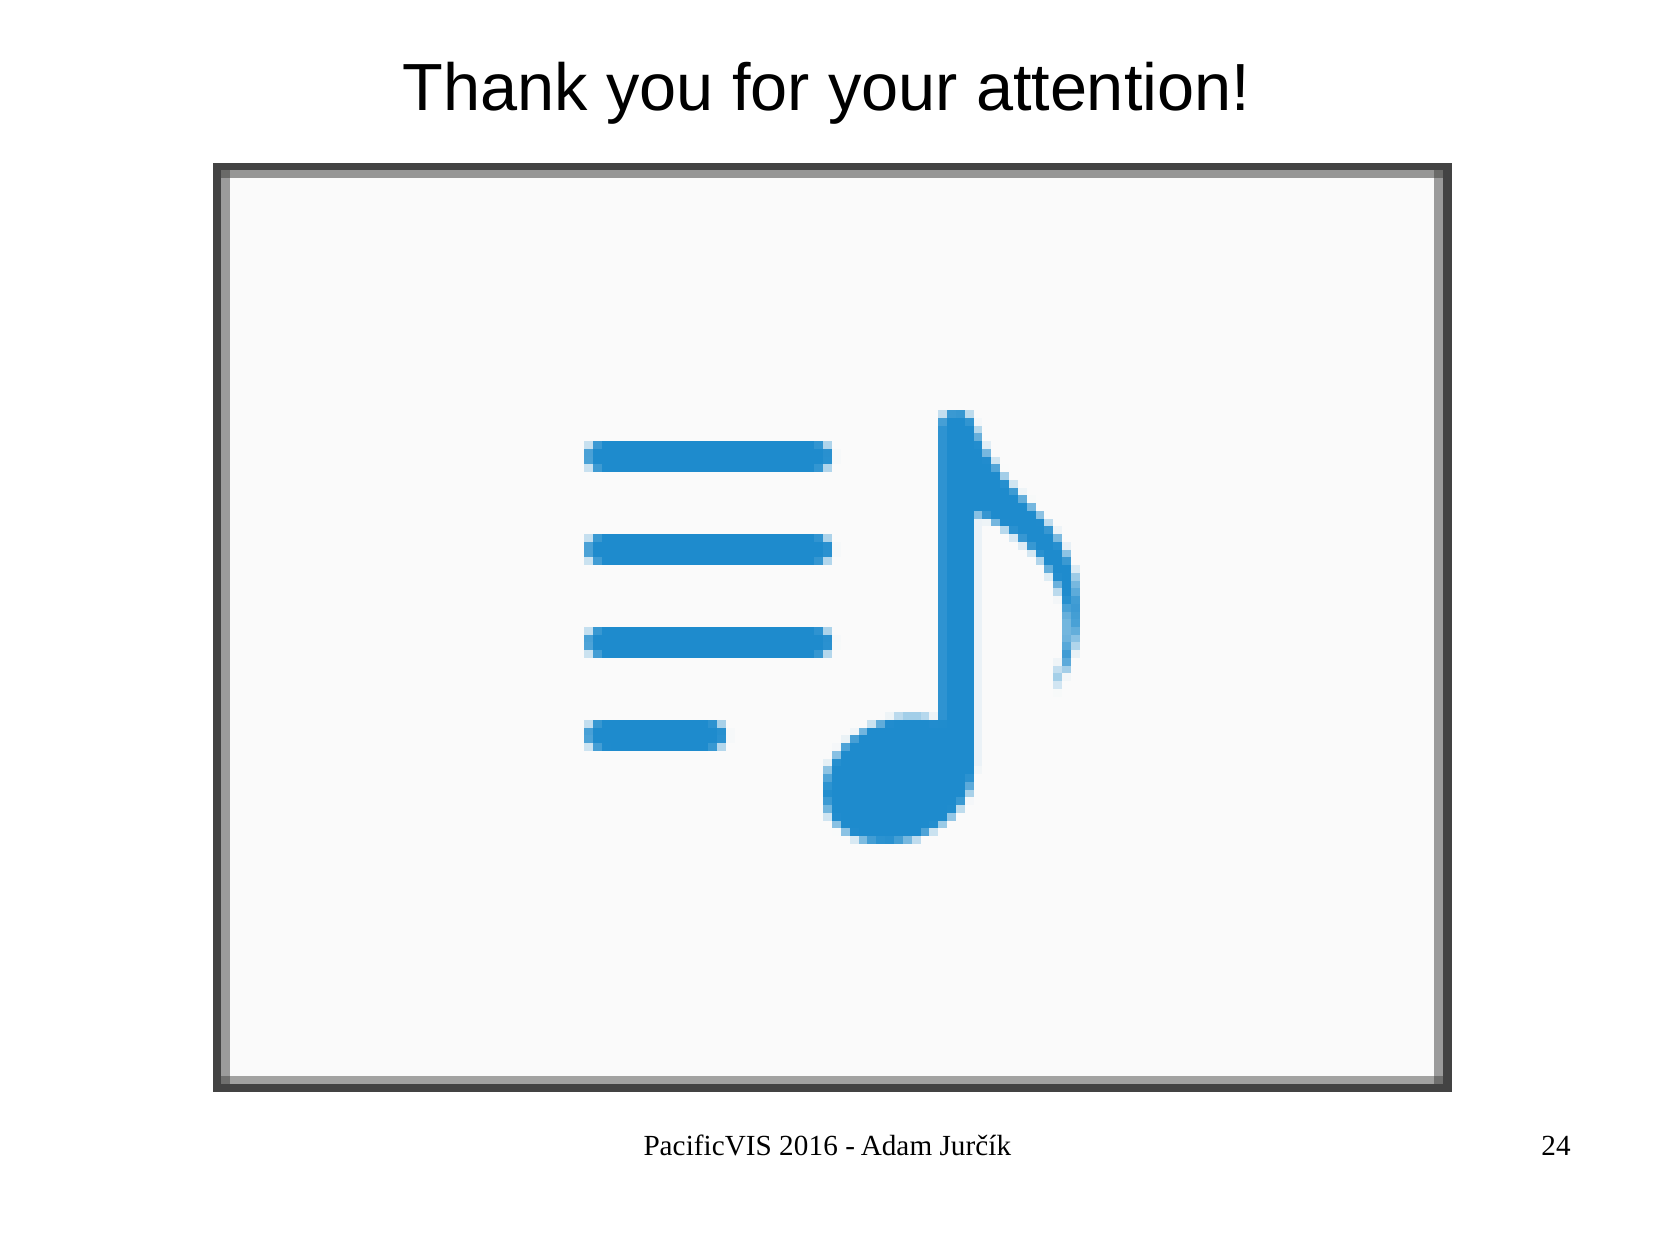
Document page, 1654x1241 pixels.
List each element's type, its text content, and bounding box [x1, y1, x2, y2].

text_box [212, 162, 1453, 1093]
subtitle Thank you for your attention! [82, 49, 1571, 1010]
